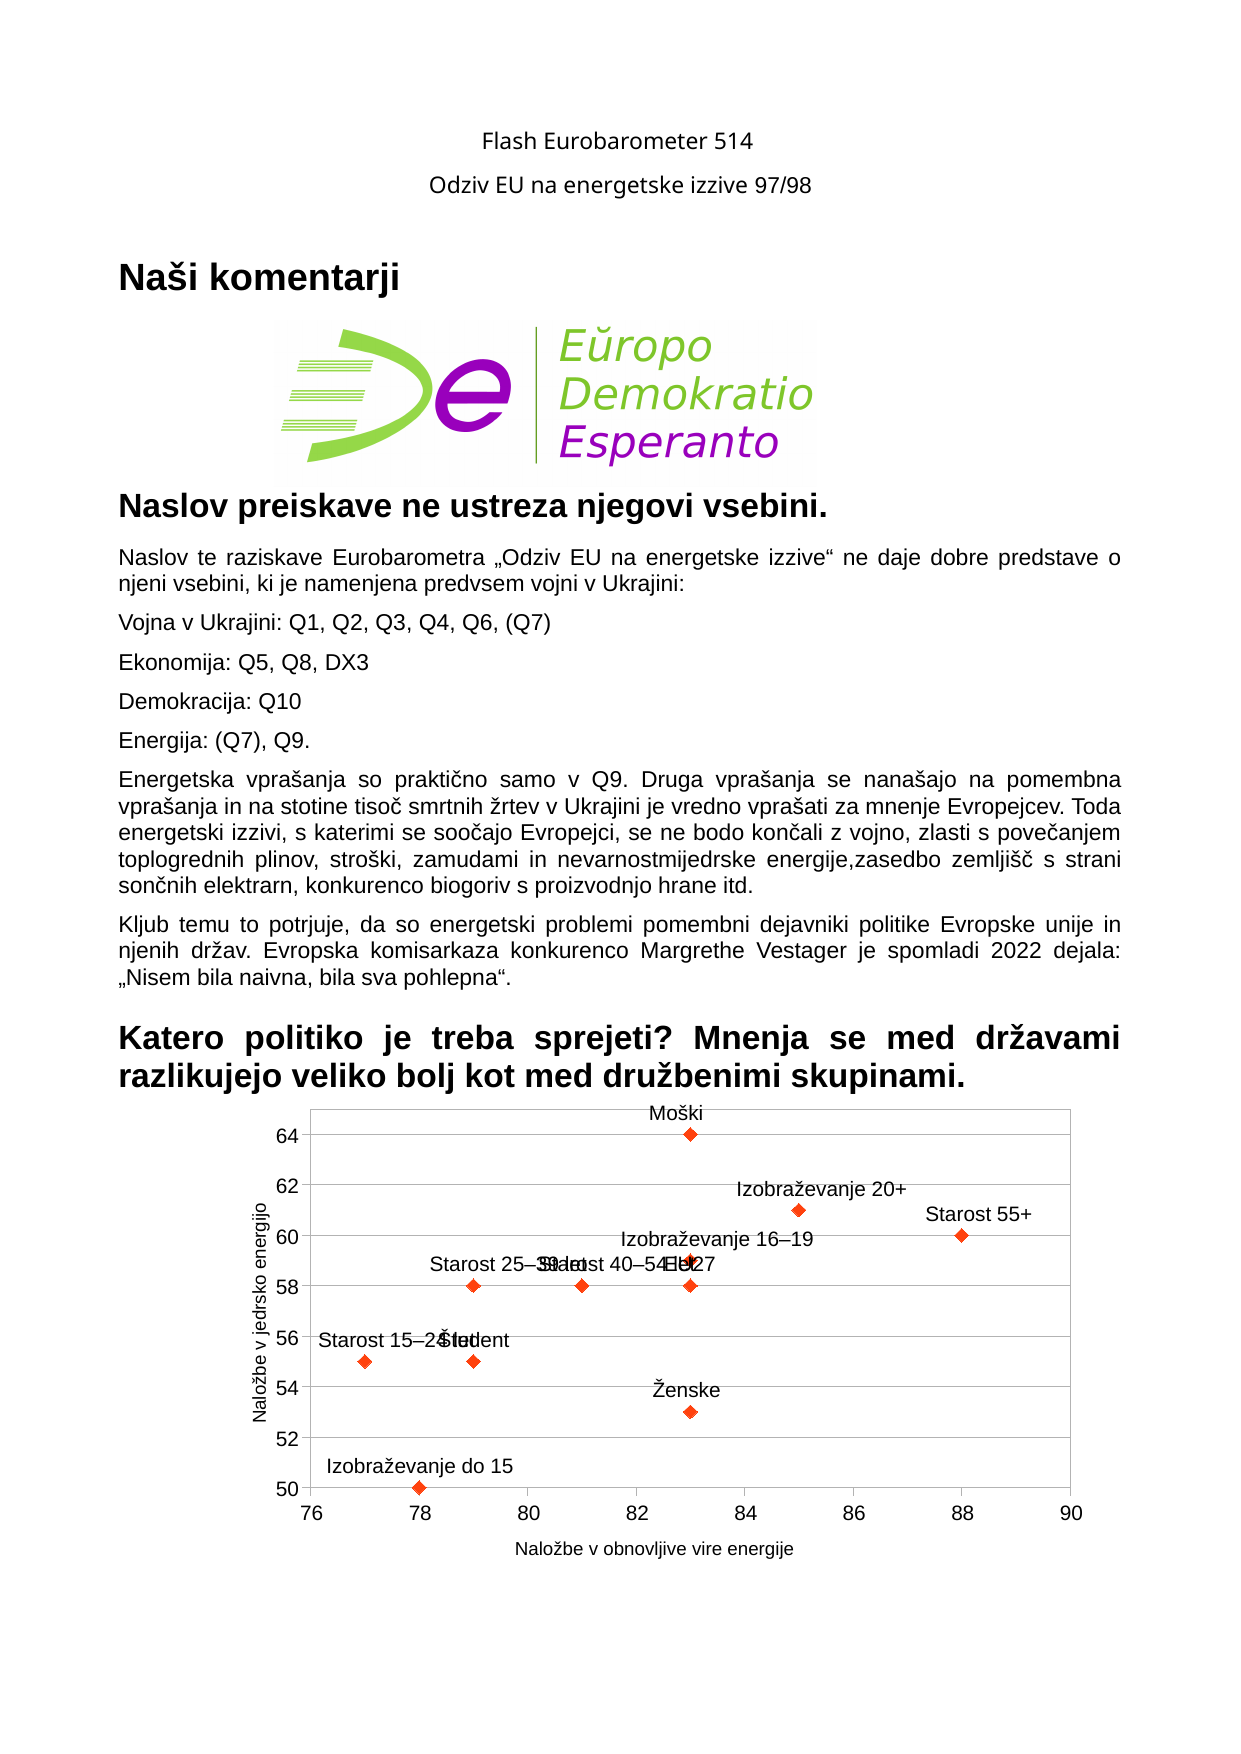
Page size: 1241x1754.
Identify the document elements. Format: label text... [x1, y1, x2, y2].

subtitle Katero politiko je treba sprejeti? Mnenja se med državami razlikujejo veliko bolj kot med družbenimi skupinami. [118, 1017, 1122, 1095]
text Vojna v Ukrajini: Q1, Q2, Q3, Q4, Q6, (Q7) [118, 609, 1122, 636]
text Naslov te raziskave Eurobarometra „Odziv EU na energetske izzive“ ne daje dobre predstave o njeni vsebini, ki je namenjena predvsem vojni v Ukrajini: [118, 544, 1122, 596]
text Kljub temu to potrjuje, da so energetski problemi pomembni dejavniki politike Evropske unije in njenih držav. Evropska komisarkaza konkurenco Margrethe Vestager je spomladi 2022 dejala: „Nisem bila naivna, bila sva pohlepna“. [118, 911, 1122, 990]
text Ekonomija: Q5, Q8, DX3 [118, 649, 1122, 675]
text Energija: (Q7), Q9. [118, 727, 1122, 753]
text Energetska vprašanja so praktično samo v Q9. Druga vprašanja se nanašajo na pomembna vprašanja in na stotine tisoč smrtnih žrtev v Ukrajini je vredno vprašati za mnenje Evropejcev. Toda energetski izzivi, s katerimi se soočajo Evropejci, se ne bodo končali z vojno, zlasti s povečanjem toplogrednih plinov, stroški, zamudami in nevarnostmijedrske energije,zasedbo zemljišč s strani sončnih elektrarn, konkurenco biogoriv s proizvodnjo hrane itd. [118, 766, 1122, 898]
subtitle Naši komentarji [118, 254, 1122, 298]
picture [273, 320, 817, 487]
subtitle Naslov preiskave ne ustreza njegovi vsebini. [118, 483, 1122, 525]
text Demokracija: Q10 [118, 688, 1122, 714]
